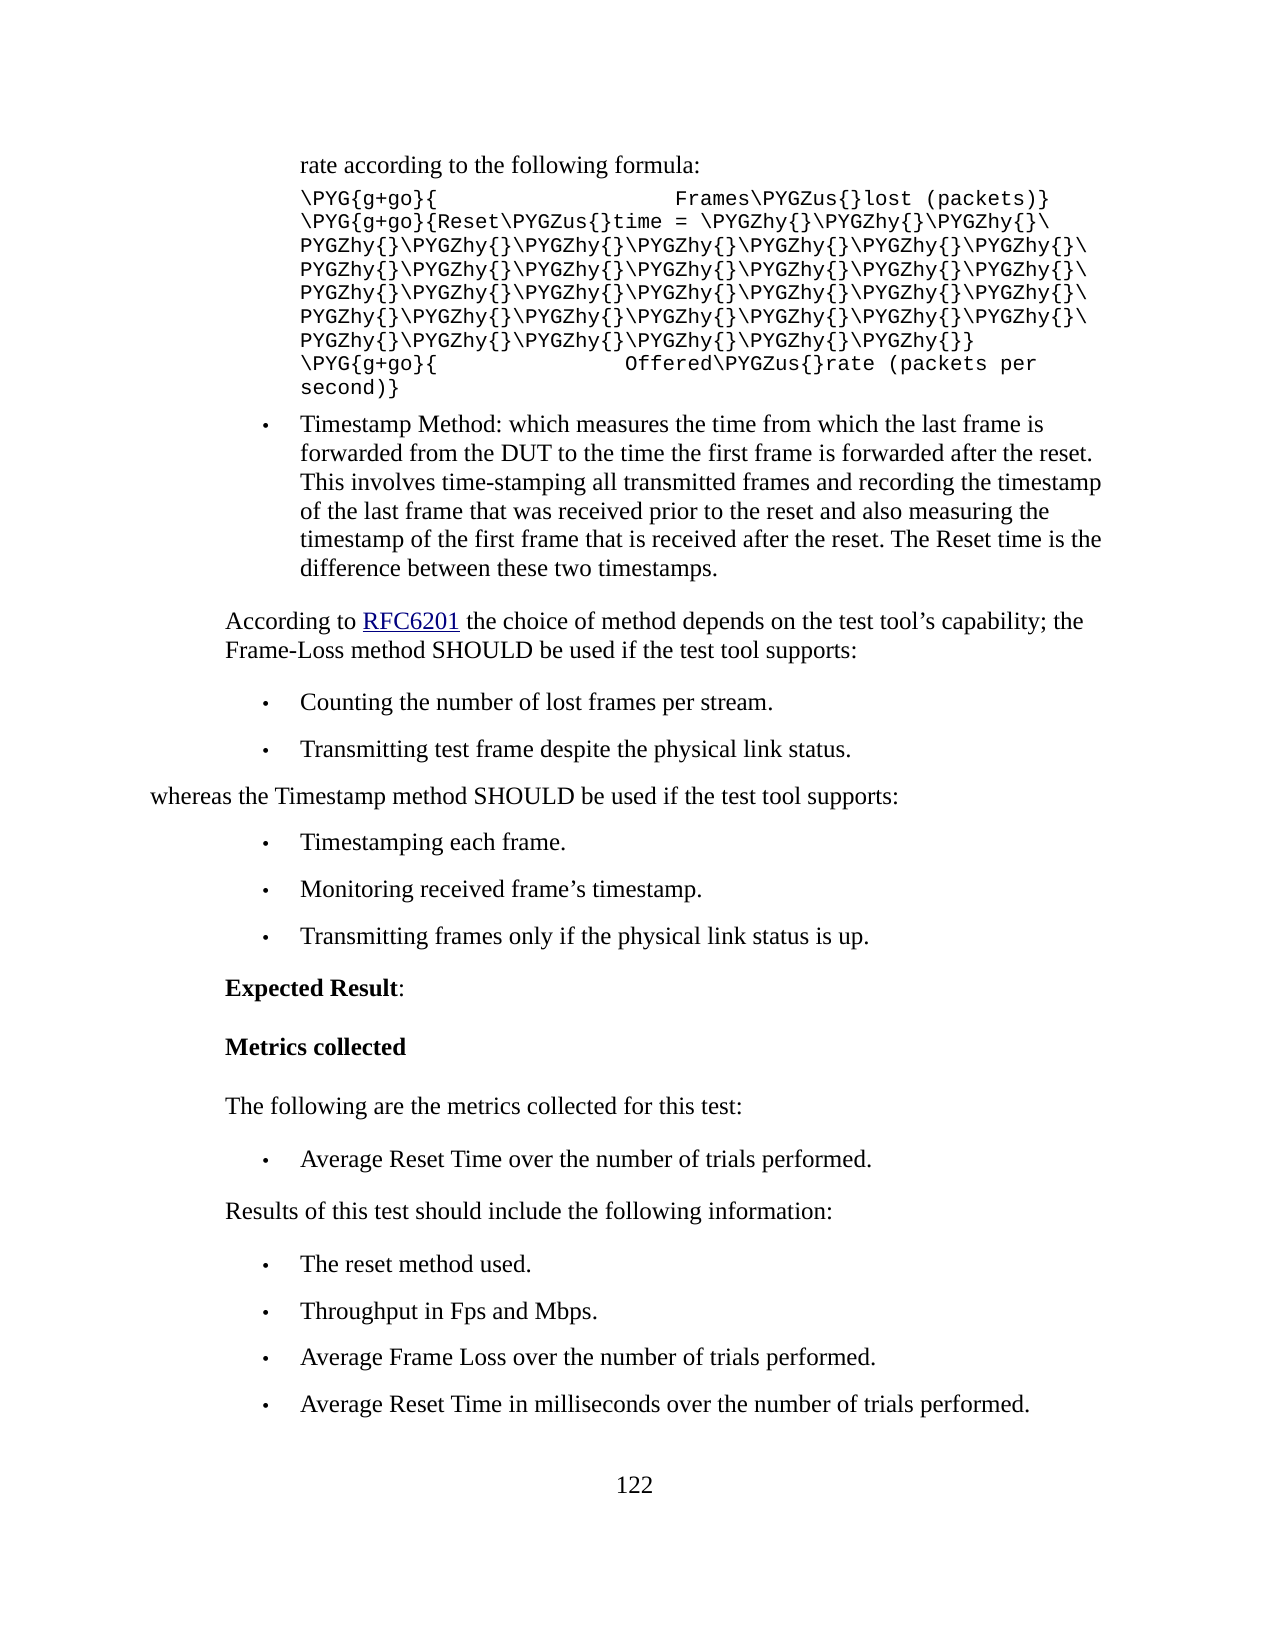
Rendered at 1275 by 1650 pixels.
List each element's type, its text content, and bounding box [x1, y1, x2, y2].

list \PYG{g+go}{Reset\PYGZus{}time = \PYGZhy{}\PYGZhy{}\PYGZhy{}\PYGZhy{}\PYGZhy{}\PYGZhy{}\PYGZhy{}\PYGZhy{}\PYGZhy{}\PYGZhy{}\PYGZhy{}\PYGZhy{}\PYGZhy{}\PYGZhy{}\PYGZhy{}\PYGZhy{}\PYGZhy{}\PYGZhy{}\PYGZhy{}\PYGZhy{}\PYGZhy{}\PYGZhy{}\PYGZhy{}\PYGZhy{}\PYGZhy{}\PYGZhy{}\PYGZhy{}\PYGZhy{}\PYGZhy{}\PYGZhy{}\PYGZhy{}\PYGZhy{}\PYGZhy{}\PYGZhy{}\PYGZhy{}\PYGZhy{}\PYGZhy{}} [262, 211, 1125, 353]
list Average Frame Loss over the number of trials performed. [262, 1342, 1125, 1371]
text Metrics collected [225, 1032, 1125, 1061]
list Monitoring received frame’s timestamp. [262, 874, 1125, 903]
list Counting the number of lost frames per stream. [262, 687, 1125, 716]
list \PYG{g+go}{ Frames\PYGZus{}lost (packets)} [262, 188, 1125, 211]
list Transmitting test frame despite the physical link status. [262, 734, 1125, 763]
text According to RFC6201 the choice of method depends on the test tool’s capability; the Frame-Loss method SHOULD be used if the test tool supports: [225, 606, 1125, 663]
list Average Reset Time over the number of trials performed. [262, 1144, 1125, 1172]
list Timestamping each frame. [262, 827, 1125, 856]
list Average Reset Time in milliseconds over the number of trials performed. [262, 1389, 1125, 1418]
list Throughput in Fps and Mbps. [262, 1296, 1125, 1324]
list rate according to the following formula: [262, 150, 1125, 179]
list \PYG{g+go}{ Offered\PYGZus{}rate (packets per second)} [262, 353, 1125, 401]
list Transmitting frames only if the physical link status is up. [262, 921, 1125, 949]
list Timestamp Method: which measures the time from which the last frame is forwarded from the DUT to the time the first frame is forwarded after the reset. This involves time-stamping all transmitted frames and recording the timestamp of the last frame that was received prior to the reset and also measuring the timestamp of the first frame that is received after the reset. The Reset time is the difference between these two timestamps. [262, 409, 1125, 582]
text whereas the Timestamp method SHOULD be used if the test tool supports: [150, 781, 1125, 809]
text Expected Result: [225, 973, 1125, 1002]
list The reset method used. [262, 1249, 1125, 1278]
text Results of this test should include the following information: [225, 1196, 1125, 1225]
text The following are the metrics collected for this test: [225, 1091, 1125, 1120]
